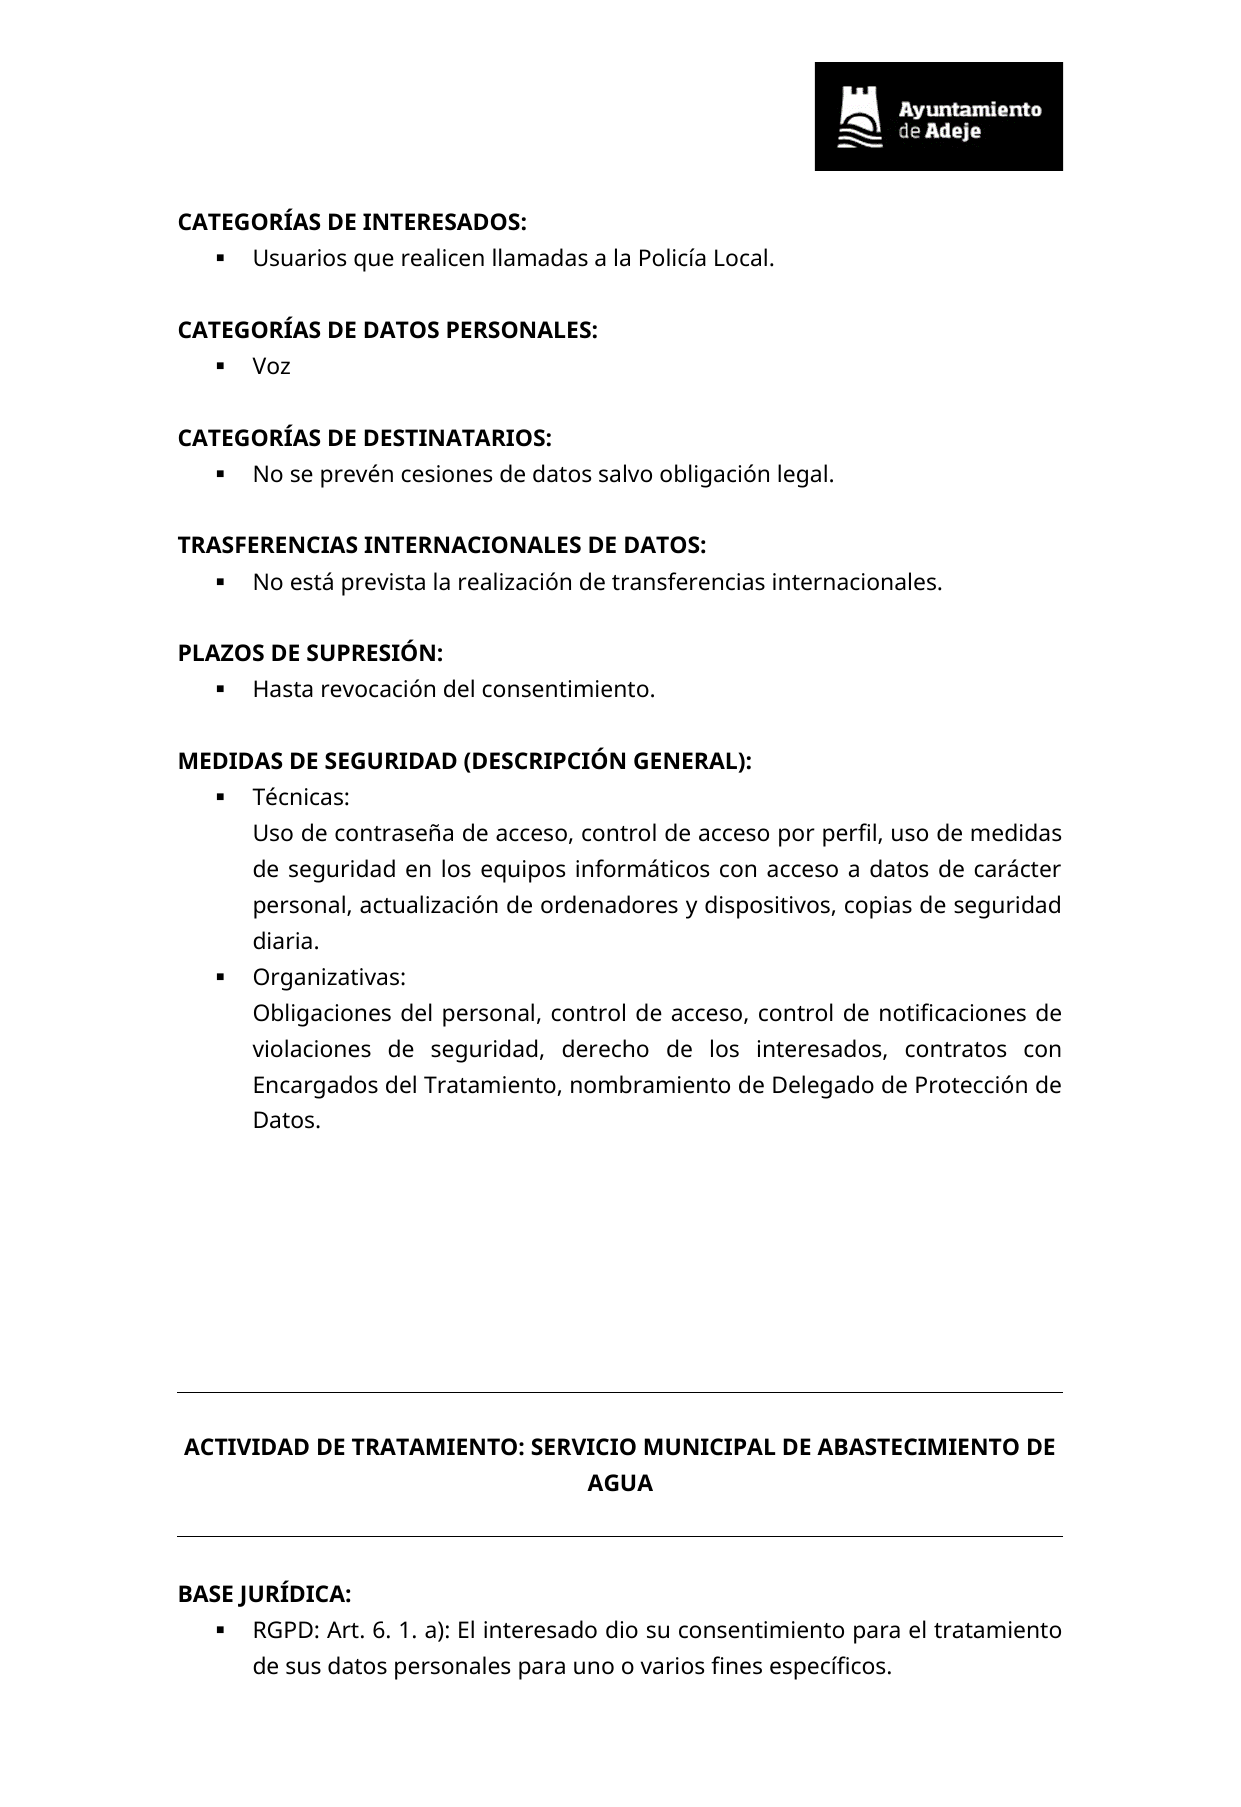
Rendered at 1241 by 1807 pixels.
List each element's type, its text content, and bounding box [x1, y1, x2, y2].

text TRASFERENCIAS INTERNACIONALES DE DATOS: [177, 529, 1063, 561]
text CATEGORÍAS DE INTERESADOS: [177, 206, 1063, 237]
text PLAZOS DE SUPRESIÓN: [177, 637, 1063, 668]
text BASE JURÍDICA: [177, 1578, 1063, 1609]
list Usuarios que realicen llamadas a la Policía Local. [215, 242, 1063, 273]
list No se prevén cesiones de datos salvo obligación legal. [215, 458, 1063, 489]
list Uso de contraseña de acceso, control de acceso por perfil, uso de medidas de seguridad en los equipos informáticos con acceso a datos de carácter personal, actualización de ordenadores y dispositivos, copias de seguridad diaria. [252, 817, 1063, 956]
list RGPD: Art. 6. 1. a): El interesado dio su consentimiento para el tratamiento de sus datos personales para uno o varios fines específicos. [215, 1614, 1063, 1681]
list Técnicas: [215, 781, 1063, 812]
text CATEGORÍAS DE DATOS PERSONALES: [177, 314, 1063, 345]
text MEDIDAS DE SEGURIDAD (DESCRIPCIÓN GENERAL): [177, 745, 1063, 776]
list Organizativas: [215, 961, 1063, 992]
text CATEGORÍAS DE DESTINATARIOS: [177, 422, 1063, 453]
list Voz [215, 350, 1063, 381]
list No está prevista la realización de transferencias internacionales. [215, 565, 1063, 597]
list Obligaciones del personal, control de acceso, control de notificaciones de violaciones de seguridad, derecho de los interesados, contratos con Encargados del Tratamiento, nombramiento de Delegado de Protección de Datos. [252, 997, 1063, 1136]
list Hasta revocación del consentimiento. [215, 673, 1063, 704]
text ACTIVIDAD DE TRATAMIENTO: SERVICIO MUNICIPAL DE ABASTECIMIENTO DE AGUA [177, 1428, 1063, 1498]
